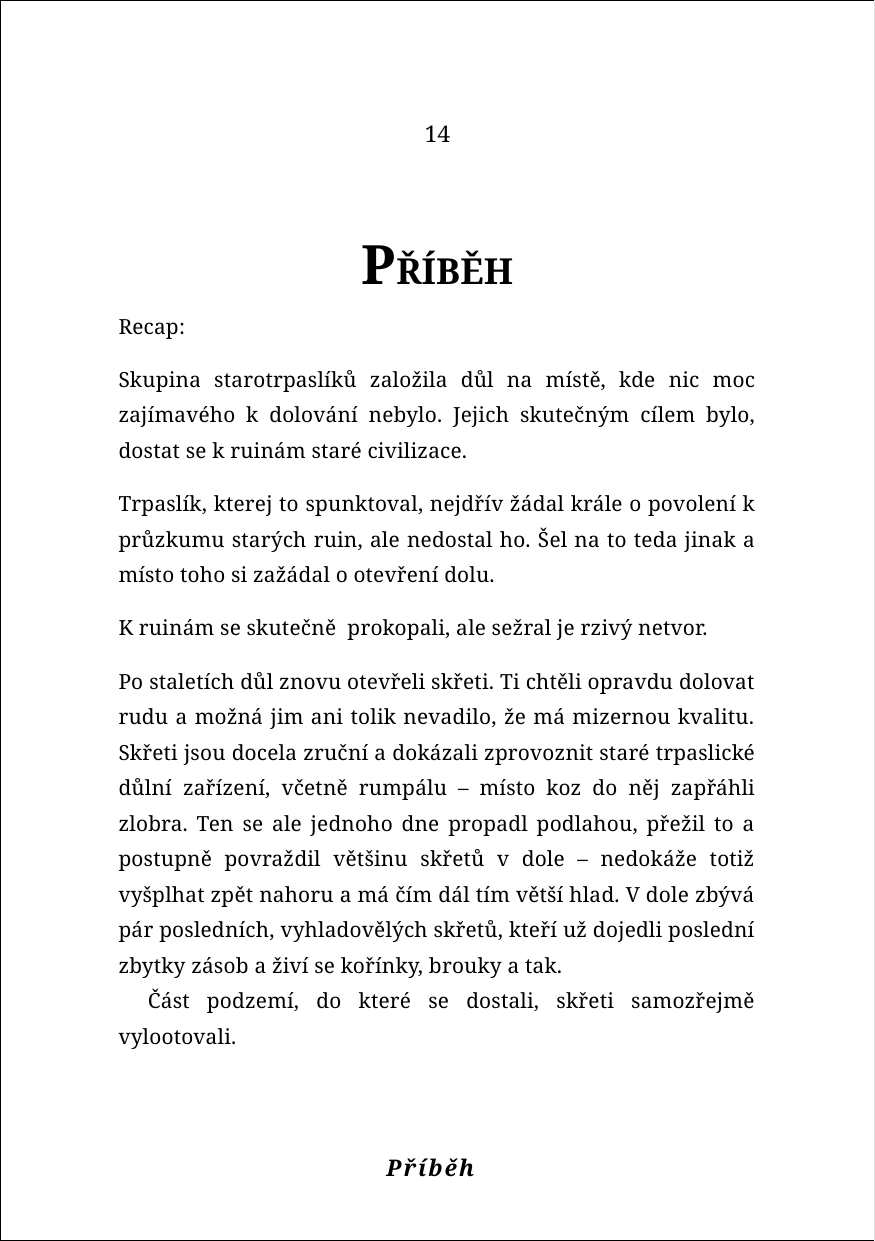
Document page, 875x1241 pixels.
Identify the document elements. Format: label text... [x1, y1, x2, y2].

text K ruinám se skutečně prokopali, ale sežral je rzivý netvor. [118, 613, 756, 642]
text Recap: [118, 312, 756, 340]
text Skupina starotrpaslíků založila důl na místě, kde nic moc zajímavého k dolování nebylo. Jejich skutečným cílem bylo, dostat se k ruinám staré civilizace. [118, 365, 756, 464]
text Trpaslík, kterej to spunktoval, nejdřív žádal krále o povolení k průzkumu starých ruin, ale nedostal ho. Šel na to teda jinak a místo toho si zažádal o otevření dolu. [118, 489, 756, 589]
subtitle Příběh [118, 226, 756, 300]
text Po staletích důl znovu otevřeli skřeti. Ti chtěli opravdu dolovat rudu a možná jim ani tolik nevadilo, že má mizernou kvalitu. Skřeti jsou docela zruční a dokázali zprovoznit staré trpaslické důlní zařízení, včetně rumpálu – místo koz do něj zapřáhli zlobra. Ten se ale jednoho dne propadl podlahou, přežil to a postupně povraždil většinu skřetů v dole – nedokáže totiž vyšplhat zpět nahoru a má čím dál tím větší hlad. V dole zbývá pár posledních, vyhladovělých skřetů, kteří už dojedli poslední zbytky zásob a živí se kořínky, brouky a tak. Část podzemí, do které se dostali, skřeti samozřejmě vylootovali. [118, 667, 756, 1050]
